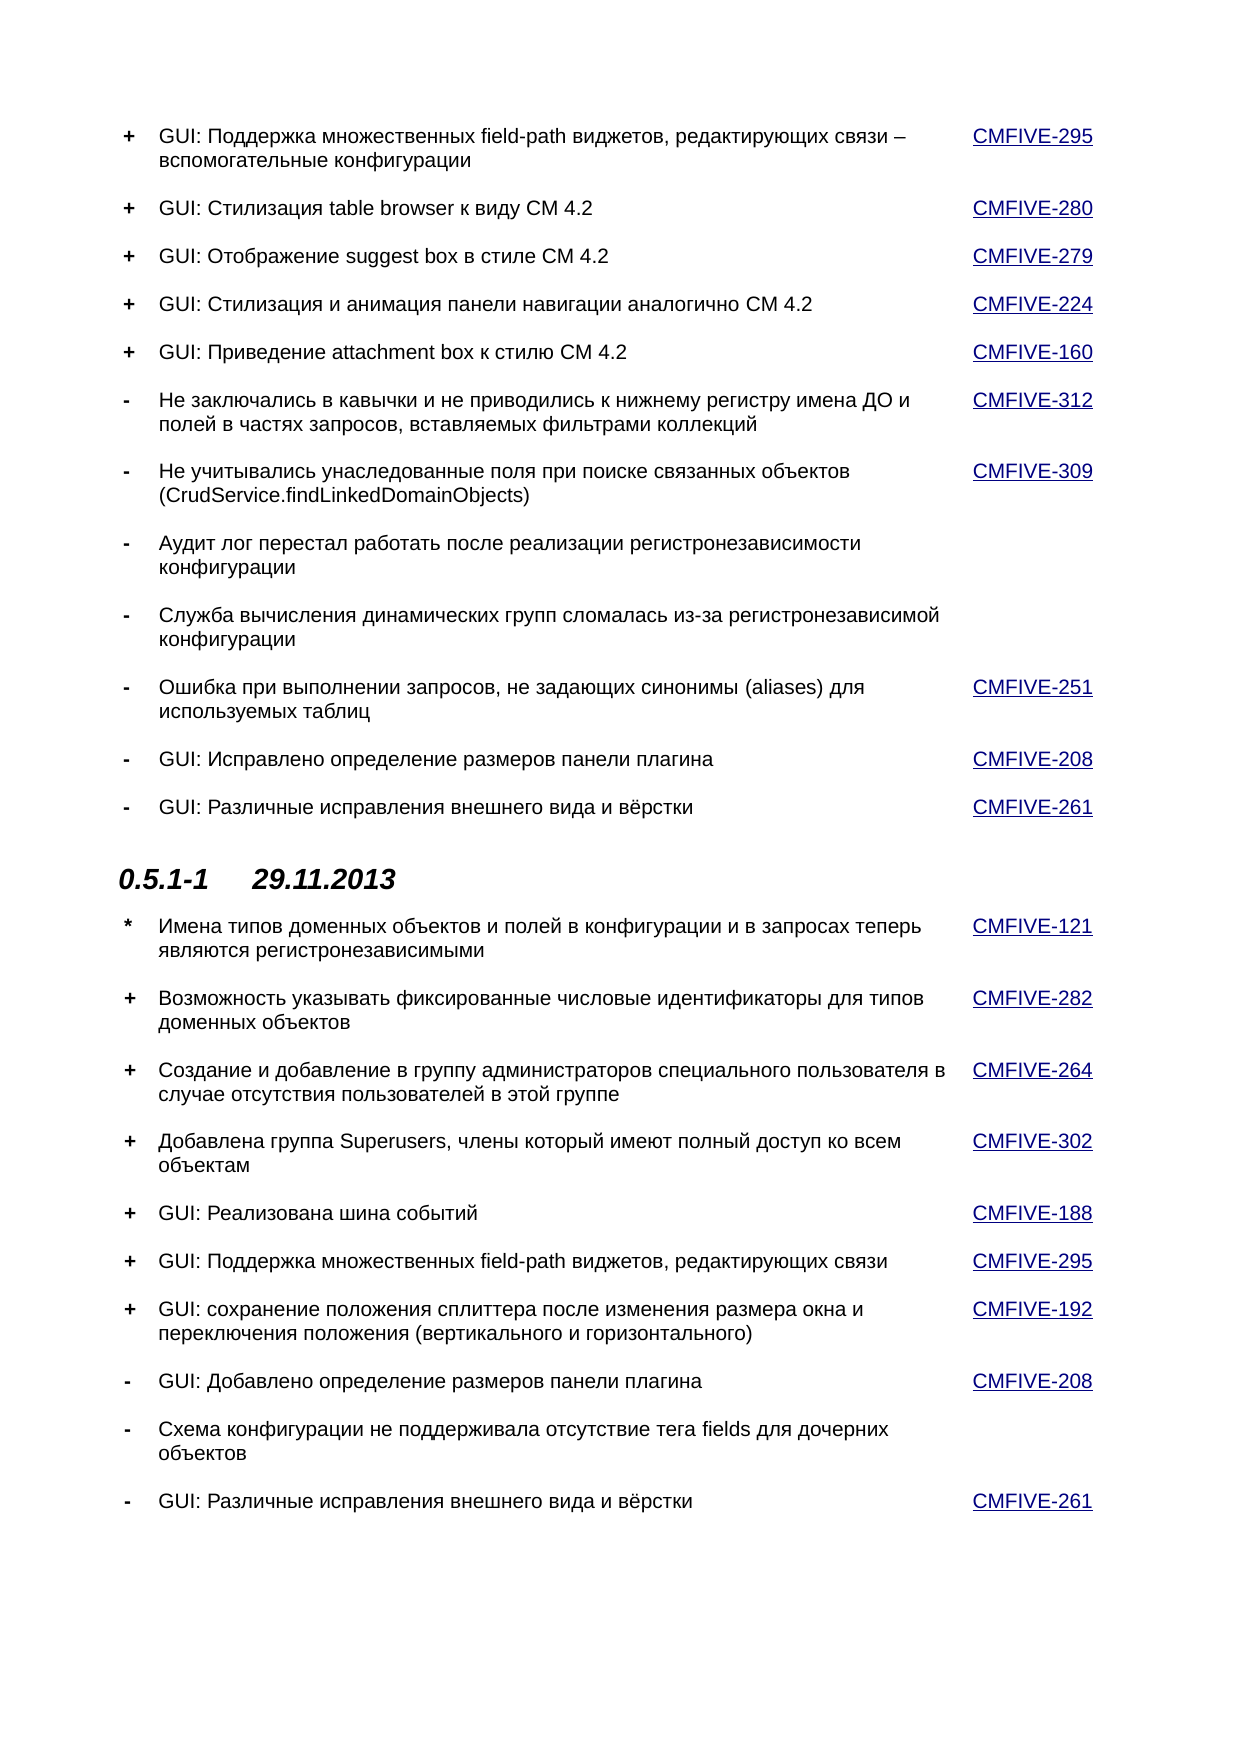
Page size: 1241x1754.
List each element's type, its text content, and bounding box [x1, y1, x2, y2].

table_cell + [118, 980, 152, 1052]
table_cell CMFIVE-251 [967, 669, 1123, 741]
table_cell CMFIVE-280 [967, 190, 1123, 238]
table_cell + [118, 1195, 152, 1243]
table_cell - [117, 382, 153, 453]
table_cell GUI: Исправлено определение размеров панели плагина [153, 741, 967, 789]
table_cell CMFIVE-264 [966, 1052, 1123, 1123]
table_cell - [117, 525, 153, 597]
table_cell CMFIVE-282 [966, 980, 1123, 1052]
table_cell CMFIVE-279 [967, 238, 1123, 286]
table_cell Не учитывались унаследованные поля при поиске связанных объектов (CrudService.findLinkedDomainObjects) [153, 454, 967, 525]
table_cell CMFIVE-312 [967, 382, 1123, 453]
table_cell - [117, 597, 153, 669]
table_cell GUI: Различные исправления внешнего вида и вёрстки [153, 1483, 966, 1531]
table_cell Возможность указывать фиксированные числовые идентификаторы для типов доменных объектов [153, 980, 966, 1052]
table_cell Аудит лог перестал работать после реализации регистронезависимости конфигурации [153, 525, 967, 597]
table_cell - [118, 1363, 152, 1411]
table_cell - [117, 789, 153, 837]
table_cell GUI: Поддержка множественных field-path виджетов, редактирующих связи – вспомогательные конфигурации [153, 118, 967, 190]
table_cell - [118, 1411, 152, 1483]
table_cell CMFIVE-261 [966, 1483, 1123, 1531]
subtitle 0.5.1-1 29.11.2013 [118, 862, 1122, 895]
table_cell GUI: Приведение attachment box к стилю CM 4.2 [153, 334, 967, 382]
table_cell CMFIVE-224 [967, 286, 1123, 334]
table_cell - [117, 669, 153, 741]
table_header Имена типов доменных объектов и полей в конфигурации и в запросах теперь являются регистронезависимыми [153, 908, 966, 980]
table_cell + [118, 1124, 152, 1195]
table_cell Служба вычисления динамических групп сломалась из-за регистронезависимой конфигурации [153, 597, 967, 669]
table_cell GUI: Стилизация table browser к виду CM 4.2 [153, 190, 967, 238]
table_cell + [117, 238, 153, 286]
table_cell [967, 597, 1123, 669]
table_cell CMFIVE-302 [966, 1124, 1123, 1195]
table_cell + [117, 286, 153, 334]
table_cell CMFIVE-295 [967, 118, 1123, 190]
table_cell CMFIVE-188 [966, 1195, 1123, 1243]
table_cell [967, 525, 1123, 597]
table_cell + [118, 1052, 152, 1123]
table_cell GUI: Реализована шина событий [153, 1195, 966, 1243]
table_cell GUI: Отображение suggest box в стиле CM 4.2 [153, 238, 967, 286]
table_cell - [118, 1483, 152, 1531]
table_cell + [117, 334, 153, 382]
table_cell Создание и добавление в группу администраторов специального пользователя в случае отсутствия пользователей в этой группе [153, 1052, 966, 1123]
table_cell CMFIVE-192 [966, 1291, 1123, 1363]
table_cell CMFIVE-208 [966, 1363, 1123, 1411]
table_cell - [117, 741, 153, 789]
table_cell + [118, 1291, 152, 1363]
table_cell [966, 1411, 1123, 1483]
table_cell Не заключались в кавычки и не приводились к нижнему регистру имена ДО и полей в частях запросов, вставляемых фильтрами коллекций [153, 382, 967, 453]
table_cell Схема конфигурации не поддерживала отсутствие тега fields для дочерних объектов [153, 1411, 966, 1483]
table_cell CMFIVE-261 [967, 789, 1123, 837]
table_cell GUI: Добавлено определение размеров панели плагина [153, 1363, 966, 1411]
table_header * [118, 908, 152, 980]
table_cell CMFIVE-160 [967, 334, 1123, 382]
table_cell GUI: Стилизация и анимация панели навигации аналогично CM 4.2 [153, 286, 967, 334]
table_cell Ошибка при выполнении запросов, не задающих синонимы (aliases) для используемых таблиц [153, 669, 967, 741]
table_cell Добавлена группа Superusers, члены который имеют полный доступ ко всем объектам [153, 1124, 966, 1195]
table_cell - [117, 454, 153, 525]
table_cell + [117, 190, 153, 238]
table_cell CMFIVE-309 [967, 454, 1123, 525]
table_cell + [118, 1243, 152, 1291]
table_cell GUI: сохранение положения сплиттера после изменения размера окна и переключения положения (вертикального и горизонтального) [153, 1291, 966, 1363]
table_header CMFIVE-121 [966, 908, 1123, 980]
table_cell GUI: Различные исправления внешнего вида и вёрстки [153, 789, 967, 837]
table_cell CMFIVE-208 [967, 741, 1123, 789]
table_cell + [117, 118, 153, 190]
table_cell GUI: Поддержка множественных field-path виджетов, редактирующих связи [153, 1243, 966, 1291]
table_cell CMFIVE-295 [966, 1243, 1123, 1291]
